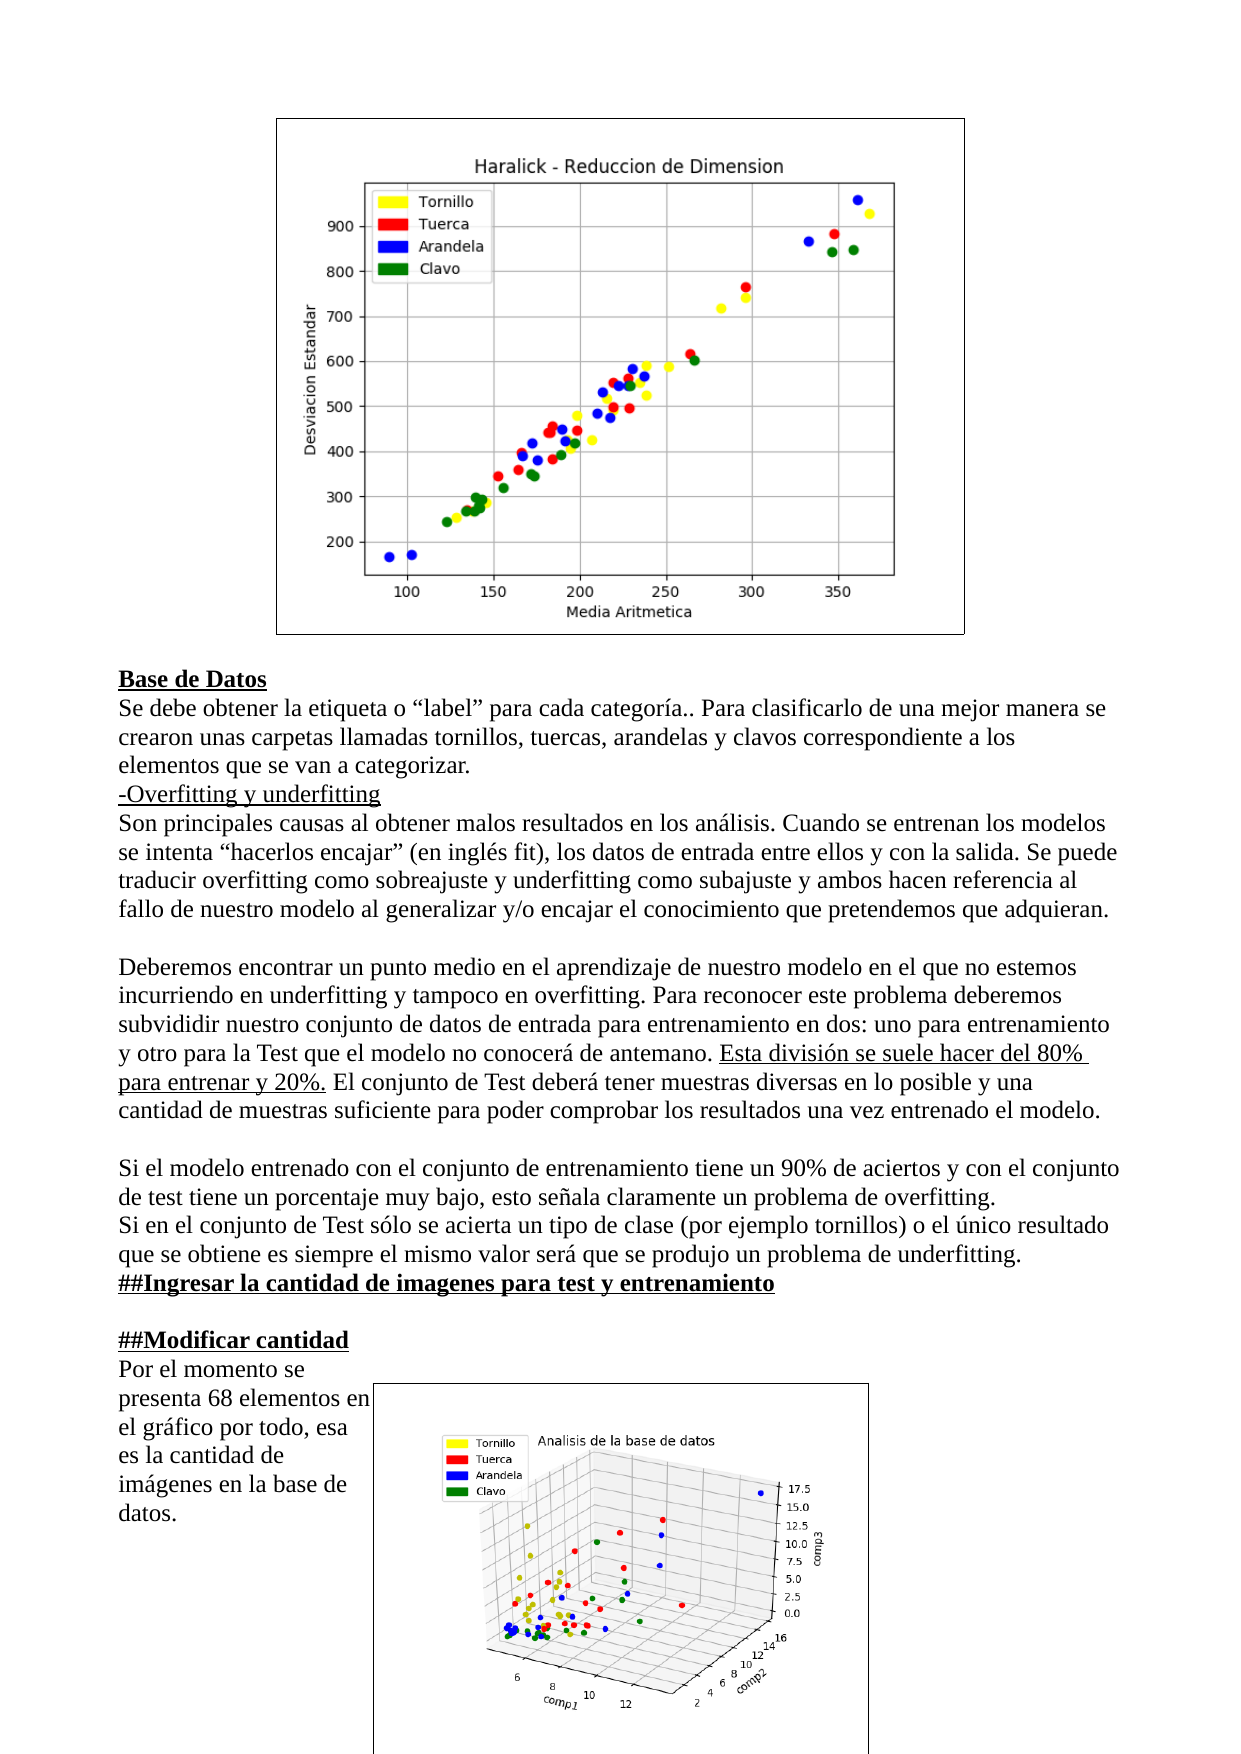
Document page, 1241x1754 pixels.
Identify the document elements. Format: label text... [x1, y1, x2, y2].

text ##Ingresar la cantidad de imagenes para test y entrenamiento [118, 1268, 1122, 1297]
text Por el momento se presenta 68 elementos en el gráfico por todo, esa es la cantidad de imágenes en la base de datos. [118, 1354, 1122, 1527]
text Si el modelo entrenado con el conjunto de entrenamiento tiene un 90% de aciertos y con el conjunto de test tiene un porcentaje muy bajo, esto señala claramente un problema de overfitting. [118, 1153, 1122, 1211]
text ##Modificar cantidad [118, 1326, 1122, 1354]
text -Overfitting y underfitting [118, 779, 1122, 808]
text Base de Datos [118, 664, 1122, 693]
text Deberemos encontrar un punto medio en el aprendizaje de nuestro modelo en el que no estemos incurriendo en underfitting y tampoco en overfitting. Para reconocer este problema deberemos subvididir nuestro conjunto de datos de entrada para entrenamiento en dos: uno para entrenamiento y otro para la Test que el modelo no conocerá de antemano. Esta división se suele hacer del 80% para entrenar y 20%. El conjunto de Test deberá tener muestras diversas en lo posible y una cantidad de muestras suficiente para poder comprobar los resultados una vez entrenado el modelo. [118, 952, 1122, 1124]
picture [375, 1385, 865, 1751]
picture [279, 121, 962, 631]
text Son principales causas al obtener malos resultados en los análisis. Cuando se entrenan los modelos se intenta “hacerlos encajar” (en inglés fit), los datos de entrada entre ellos y con la salida. Se puede traducir overfitting como sobreajuste y underfitting como subajuste y ambos hacen referencia al fallo de nuestro modelo al generalizar y/o encajar el conocimiento que pretendemos que adquieran. [118, 808, 1122, 923]
text Si en el conjunto de Test sólo se acierta un tipo de clase (por ejemplo tornillos) o el único resultado que se obtiene es siempre el mismo valor será que se produjo un problema de underfitting. [118, 1211, 1122, 1268]
text Se debe obtener la etiqueta o “label” para cada categoría.. Para clasificarlo de una mejor manera se crearon unas carpetas llamadas tornillos, tuercas, arandelas y clavos correspondiente a los elementos que se van a categorizar. [118, 693, 1122, 779]
